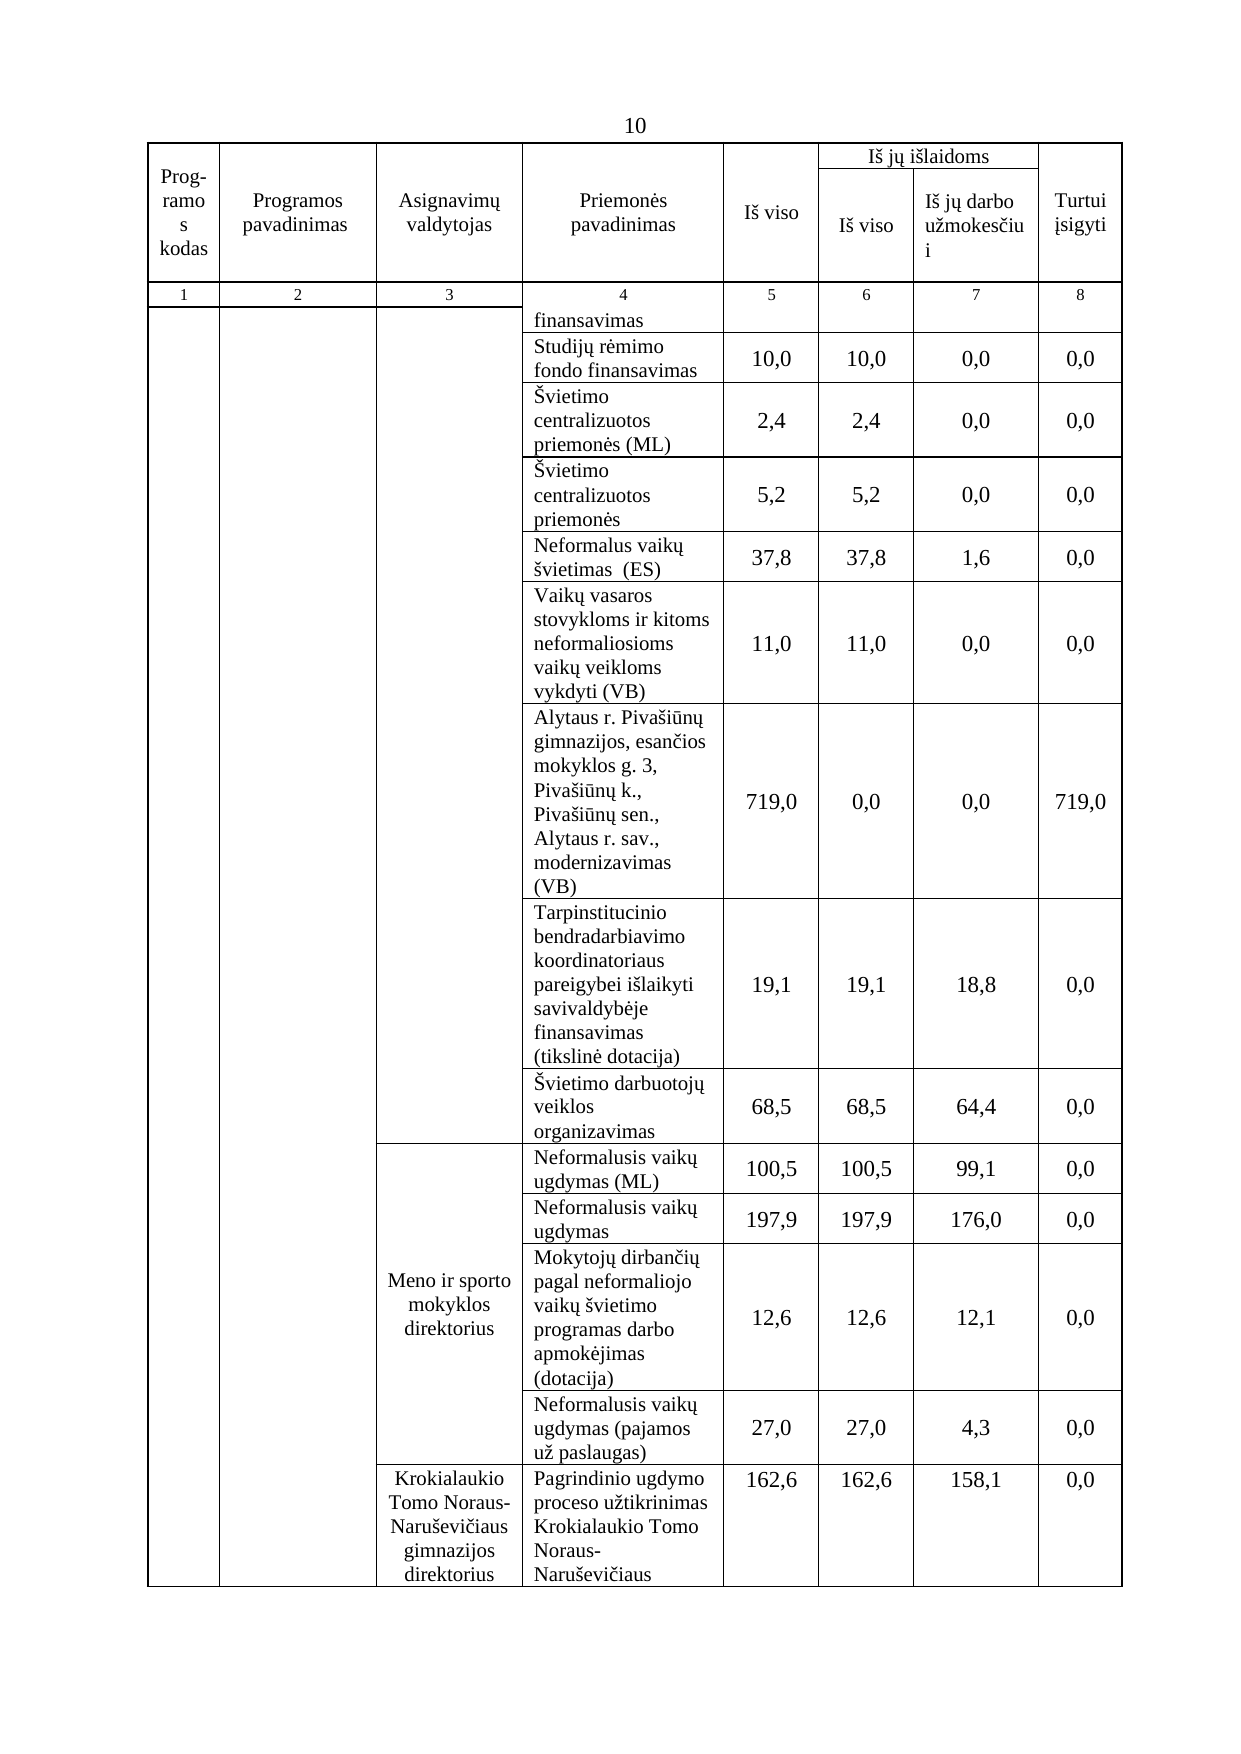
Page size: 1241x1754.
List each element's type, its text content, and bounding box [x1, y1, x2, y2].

table_cell 158,1 [914, 1465, 1038, 1586]
table_cell 7 [914, 283, 1038, 306]
table_cell Mokytojų dirbančių pagal neformaliojo vaikų švietimo programas darbo apmokėjimas (dotacija) [523, 1244, 723, 1389]
table_cell Neformalusis vaikų ugdymas (ML) [523, 1144, 723, 1193]
table_cell Tarpinstitucinio bendradarbiavimo koordinatoriaus pareigybei išlaikyti savivaldybėje finansavimas (tikslinė dotacija) [523, 899, 723, 1068]
table_cell [1039, 306, 1121, 332]
table_cell 176,0 [914, 1194, 1038, 1243]
table_cell [377, 308, 522, 1143]
table_cell 12,6 [724, 1244, 818, 1389]
table_cell 3 [377, 283, 522, 306]
table_cell 11,0 [819, 582, 913, 703]
table_cell 0,0 [1039, 1069, 1121, 1143]
table_cell 0,0 [1039, 458, 1121, 531]
table_cell 100,5 [724, 1144, 818, 1193]
table_cell finansavimas [523, 306, 723, 332]
table_cell Vaikų vasaros stovykloms ir kitoms neformaliosioms vaikų veikloms vykdyti (VB) [523, 582, 723, 703]
table_cell 0,0 [1039, 333, 1121, 382]
table_header Asignavimų valdytojas [377, 144, 522, 281]
table_cell 0,0 [1039, 1144, 1121, 1193]
table_cell 100,5 [819, 1144, 913, 1193]
table_cell 162,6 [724, 1465, 818, 1586]
table_cell 11,0 [724, 582, 818, 703]
table_cell 0,0 [819, 704, 913, 898]
table_cell 10,0 [724, 333, 818, 382]
table_cell 197,9 [819, 1194, 913, 1243]
table_header Turtui įsigyti [1039, 144, 1121, 281]
table_cell 2,4 [724, 383, 818, 456]
table_cell 19,1 [724, 899, 818, 1068]
table_cell 0,0 [914, 458, 1038, 531]
table_cell 10,0 [819, 333, 913, 382]
table_cell Švietimo centralizuotos priemonės (ML) [523, 383, 723, 456]
table_cell [149, 308, 219, 1586]
table_cell 68,5 [819, 1069, 913, 1143]
table_cell 2 [220, 283, 376, 306]
table_cell Iš jų darbo užmokesčiui [914, 169, 1038, 281]
table_cell 0,0 [1039, 1465, 1121, 1586]
table_cell 0,0 [914, 333, 1038, 382]
table_cell Studijų rėmimo fondo finansavimas [523, 333, 723, 382]
table_cell 0,0 [1039, 582, 1121, 703]
table_cell 0,0 [1039, 1194, 1121, 1243]
table_cell 0,0 [1039, 1244, 1121, 1389]
table_cell 19,1 [819, 899, 913, 1068]
table_cell 4 [523, 283, 723, 306]
table_cell 1 [149, 283, 219, 306]
table_cell 27,0 [819, 1391, 913, 1464]
table_cell 18,8 [914, 899, 1038, 1068]
table_cell 99,1 [914, 1144, 1038, 1193]
table_cell Švietimo darbuotojų veiklos organizavimas [523, 1069, 723, 1143]
table_header Iš jų išlaidoms [819, 144, 1038, 168]
table_cell 719,0 [724, 704, 818, 898]
table_cell 37,8 [724, 532, 818, 581]
table_cell [220, 308, 376, 1586]
table_cell 0,0 [1039, 1391, 1121, 1464]
table_cell 0,0 [1039, 383, 1121, 456]
table_header Iš viso [724, 144, 818, 281]
table_cell 6 [819, 283, 913, 306]
table_cell Švietimo centralizuotos priemonės [523, 458, 723, 531]
table_cell 27,0 [724, 1391, 818, 1464]
table_cell 37,8 [819, 532, 913, 581]
table_cell 4,3 [914, 1391, 1038, 1464]
table_header Programos pavadinimas [220, 144, 376, 281]
table_cell 1,6 [914, 532, 1038, 581]
table_cell Neformalusis vaikų ugdymas [523, 1194, 723, 1243]
table_cell 162,6 [819, 1465, 913, 1586]
table_cell 5 [724, 283, 818, 306]
table_cell [914, 306, 1038, 332]
table_header Prog-ramos kodas [149, 144, 219, 281]
table_cell 197,9 [724, 1194, 818, 1243]
table_cell 5,2 [724, 458, 818, 531]
table_cell Iš viso [819, 169, 913, 281]
table_cell 0,0 [914, 383, 1038, 456]
table_cell 12,1 [914, 1244, 1038, 1389]
table_cell Neformalusis vaikų ugdymas (pajamos už paslaugas) [523, 1391, 723, 1464]
table_cell 0,0 [914, 582, 1038, 703]
table_cell Meno ir sporto mokyklos direktorius [377, 1144, 522, 1464]
table_cell 2,4 [819, 383, 913, 456]
table_cell [724, 306, 818, 332]
table_cell Neformalus vaikų švietimas (ES) [523, 532, 723, 581]
table_cell Krokialaukio Tomo Noraus-Naruševičiaus gimnazijos direktorius [377, 1465, 522, 1586]
table_cell 719,0 [1039, 704, 1121, 898]
table_cell 8 [1039, 283, 1121, 306]
table_cell 0,0 [1039, 899, 1121, 1068]
table_cell 0,0 [914, 704, 1038, 898]
table_cell [819, 306, 913, 332]
table_cell 68,5 [724, 1069, 818, 1143]
table_cell 64,4 [914, 1069, 1038, 1143]
table_cell 12,6 [819, 1244, 913, 1389]
table_cell 5,2 [819, 458, 913, 531]
table_cell Pagrindinio ugdymo proceso užtikrinimas Krokialaukio Tomo Noraus-Naruševičiaus [523, 1465, 723, 1586]
table_header Priemonės pavadinimas [523, 144, 723, 281]
table_cell Alytaus r. Pivašiūnų gimnazijos, esančios mokyklos g. 3, Pivašiūnų k., Pivašiūnų sen., Alytaus r. sav., modernizavimas (VB) [523, 704, 723, 898]
table_cell 0,0 [1039, 532, 1121, 581]
